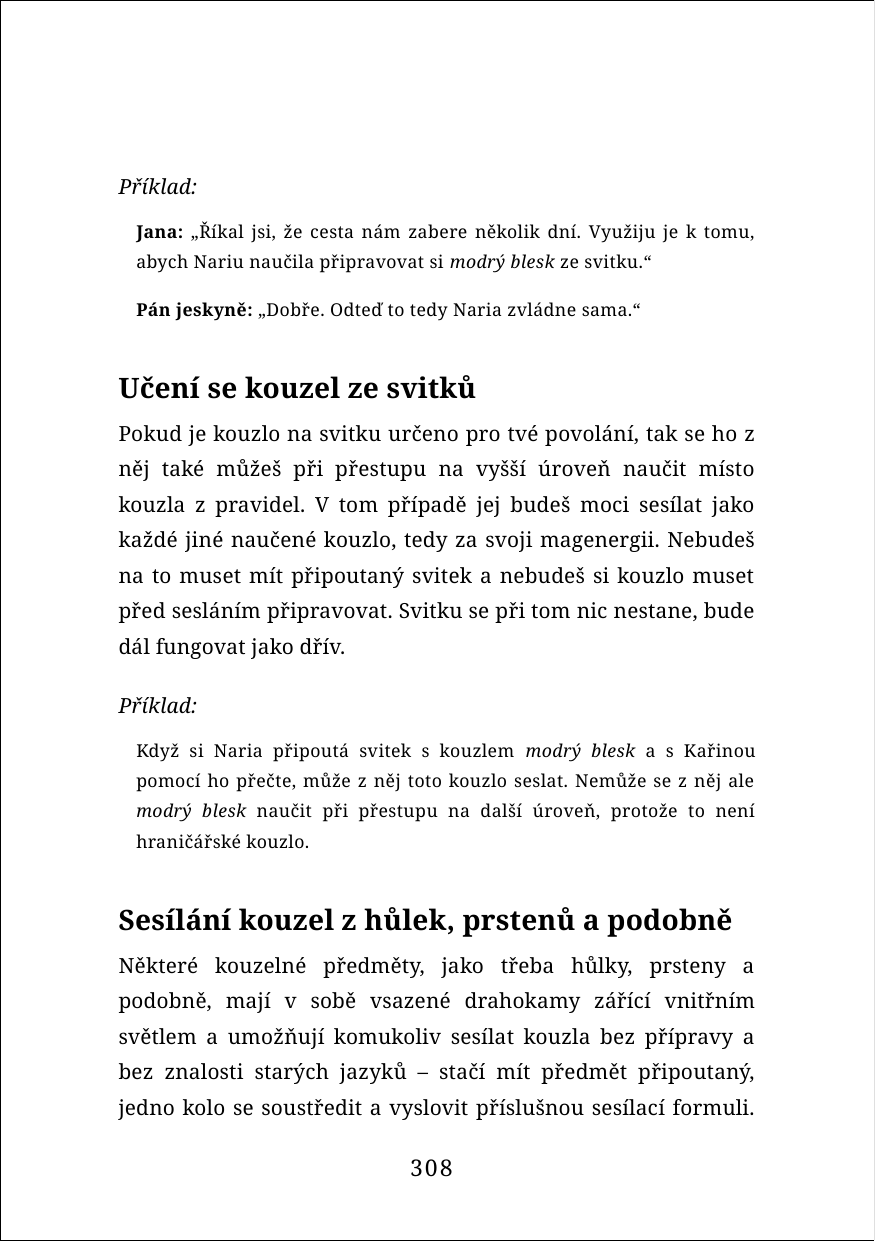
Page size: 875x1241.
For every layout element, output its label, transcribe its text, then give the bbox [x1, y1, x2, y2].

text Pán jeskyně: „Dobře. Odteď to tedy Naria zvládne sama.“ [136, 297, 756, 321]
subtitle Učení se kouzel ze svitků [118, 369, 756, 407]
text Příklad: [118, 691, 756, 719]
text Jana: „Říkal jsi, že cesta nám zabere několik dní. Využiju je k tomu, abych Nariu naučila připravovat si modrý blesk ze svitku.“ [136, 219, 756, 273]
text Příklad: [118, 172, 756, 200]
text Některé kouzelné předměty, jako třeba hůlky, prsteny a podobně, mají v sobě vsazené drahokamy zářící vnitřním světlem a umožňují komukoliv sesílat kouzla bez přípravy a bez znalosti starých jazyků – stačí mít předmět připoutaný, jedno kolo se soustředit a vyslovit příslušnou sesílací formuli. [118, 951, 756, 1121]
subtitle Sesílání kouzel z hůlek, prstenů a podobně [118, 901, 756, 939]
text Když si Naria připoutá svitek s kouzlem modrý blesk a s Kařinou pomocí ho přečte, může z něj toto kouzlo seslat. Nemůže se z něj ale modrý blesk naučit při přestupu na další úroveň, protože to není hraničářské kouzlo. [136, 738, 756, 853]
text Pokud je kouzlo na svitku určeno pro tvé povolání, tak se ho z něj také můžeš při přestupu na vyšší úroveň naučit místo kouzla z pravidel. V tom případě jej budeš moci sesílat jako každé jiné naučené kouzlo, tedy za svoji magenergii. Nebudeš na to muset mít připoutaný svitek a nebudeš si kouzlo muset před sesláním připravovat. Svitku se při tom nic nestane, bude dál fungovat jako dřív. [118, 419, 756, 660]
